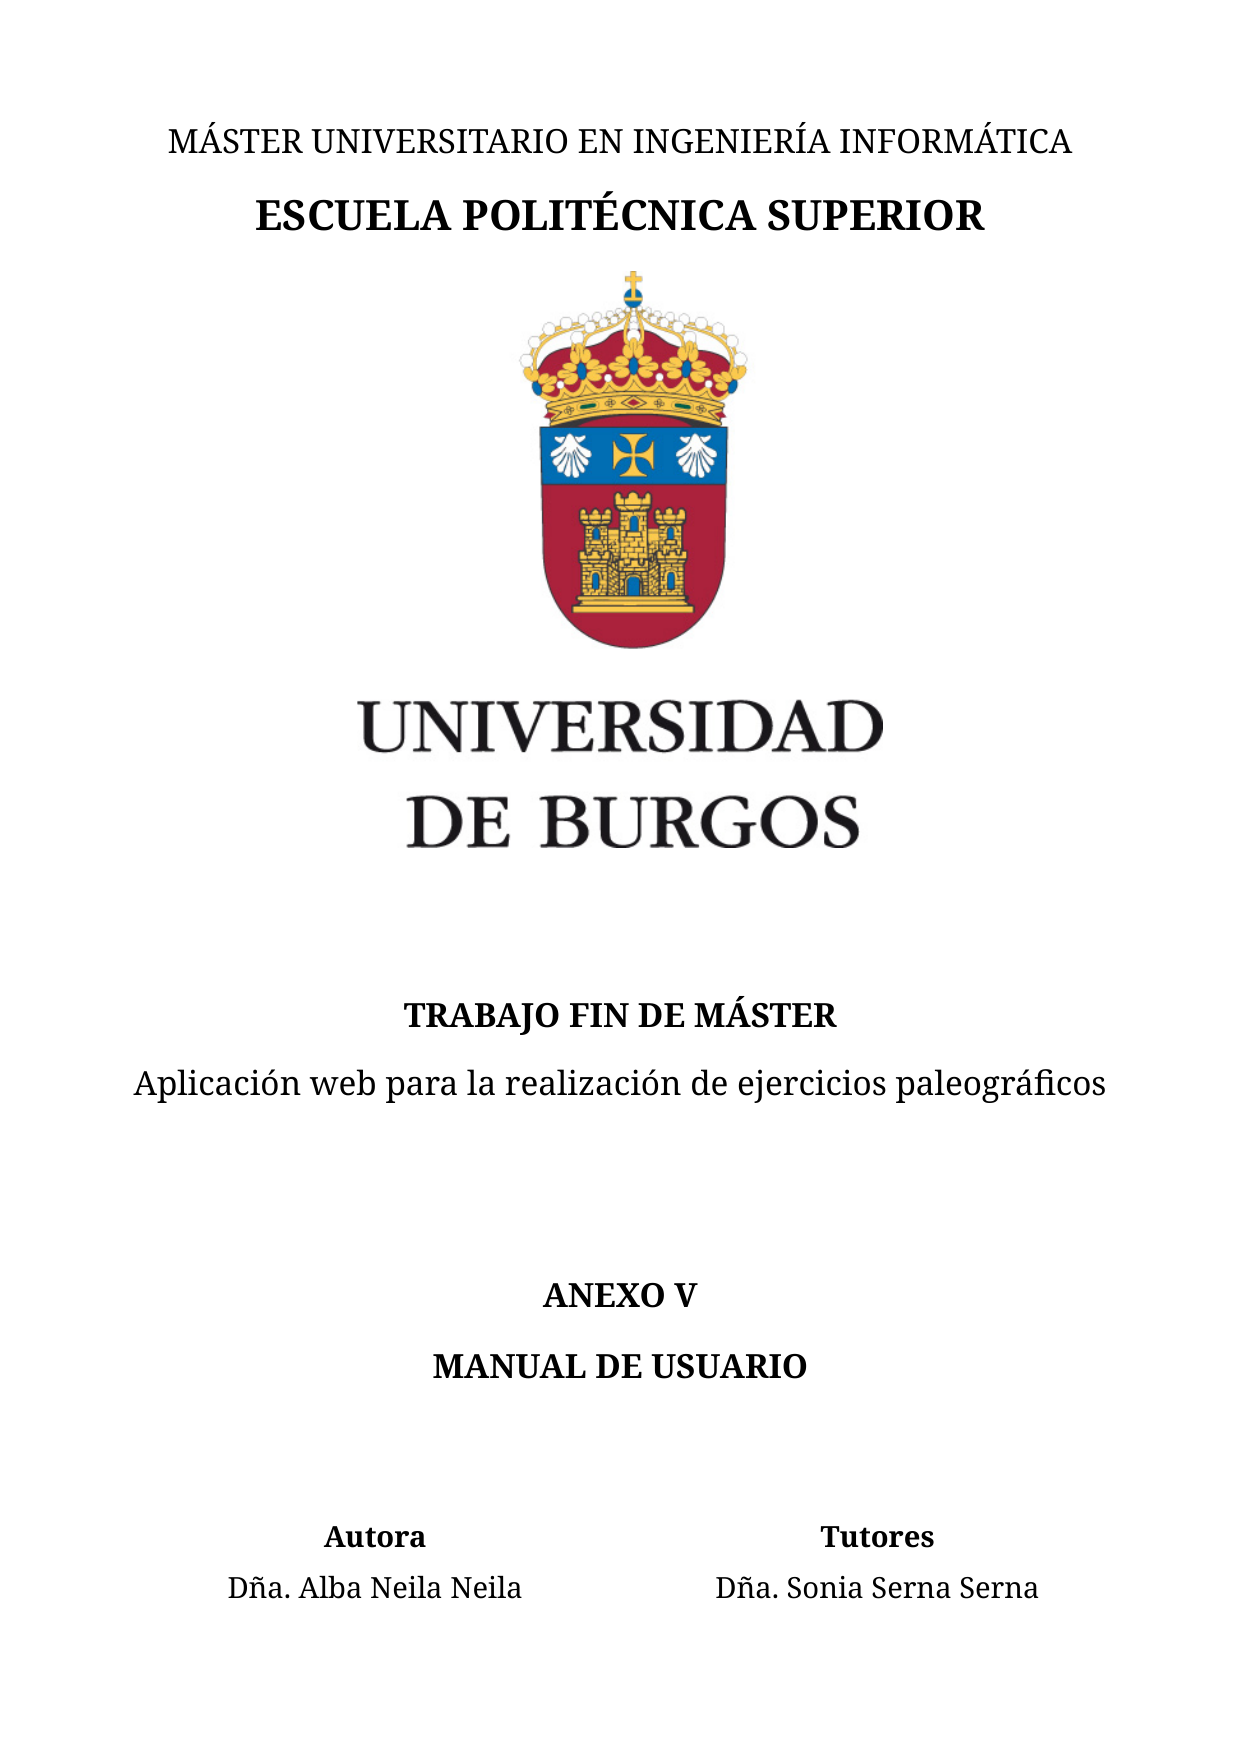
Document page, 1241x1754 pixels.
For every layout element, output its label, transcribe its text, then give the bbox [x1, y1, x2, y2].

table_header Autora [118, 1510, 632, 1561]
table_header Tutores [632, 1510, 1123, 1561]
table_cell Dña. Sonia Serna Serna [632, 1561, 1123, 1613]
subtitle ANEXO V [118, 1272, 1122, 1318]
text TRABAJO FIN DE MÁSTER [118, 992, 1122, 1037]
table_cell Dña. Alba Neila Neila [118, 1561, 632, 1613]
subtitle MANUAL DE USUARIO [118, 1343, 1122, 1388]
text MÁSTER UNIVERSITARIO EN INGENIERÍA INFORMÁTICA [118, 118, 1122, 163]
picture [357, 271, 883, 848]
text ESCUELA POLITÉCNICA SUPERIOR [118, 186, 1122, 243]
text Aplicación web para la realización de ejercicios paleográficos [118, 1060, 1122, 1106]
